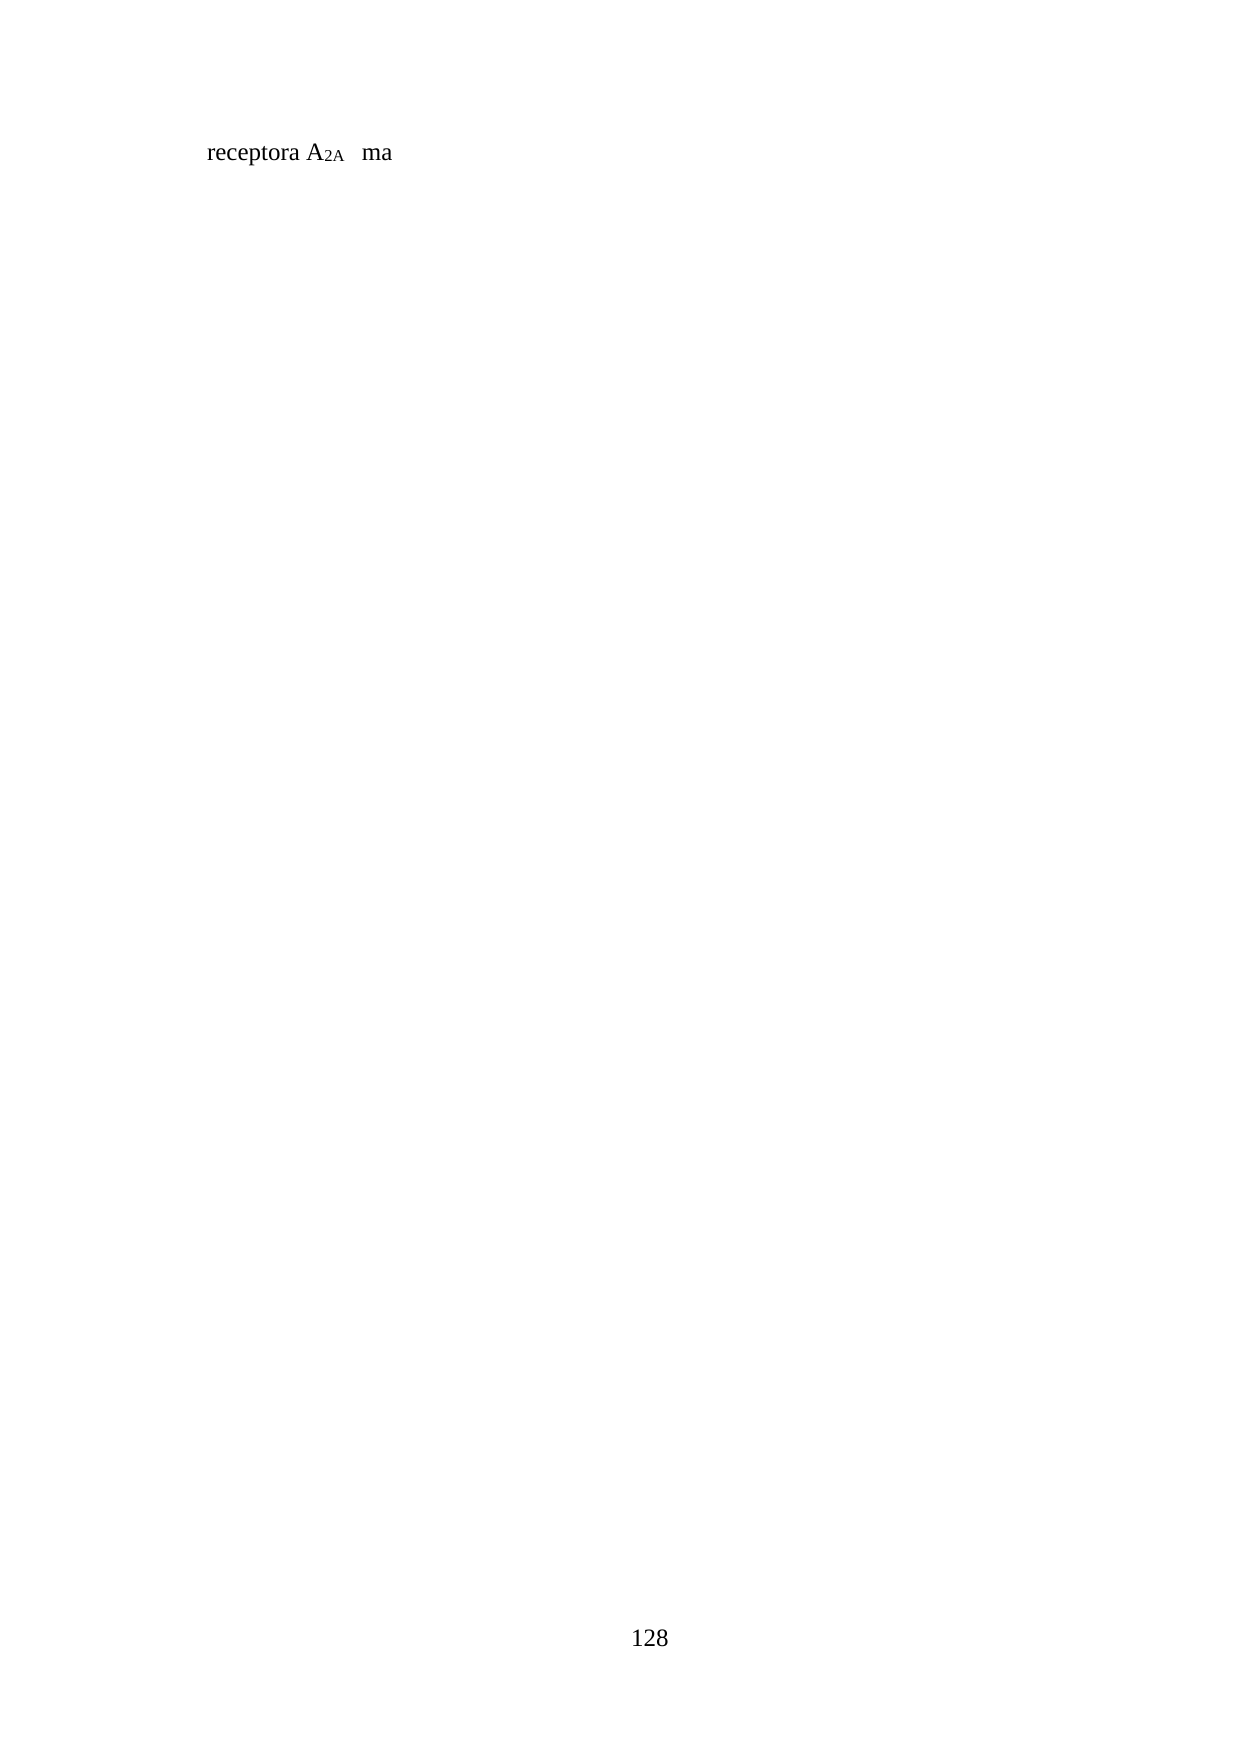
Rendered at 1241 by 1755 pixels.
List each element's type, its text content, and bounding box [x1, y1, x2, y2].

text receptora A2A ma [207, 137, 1094, 166]
